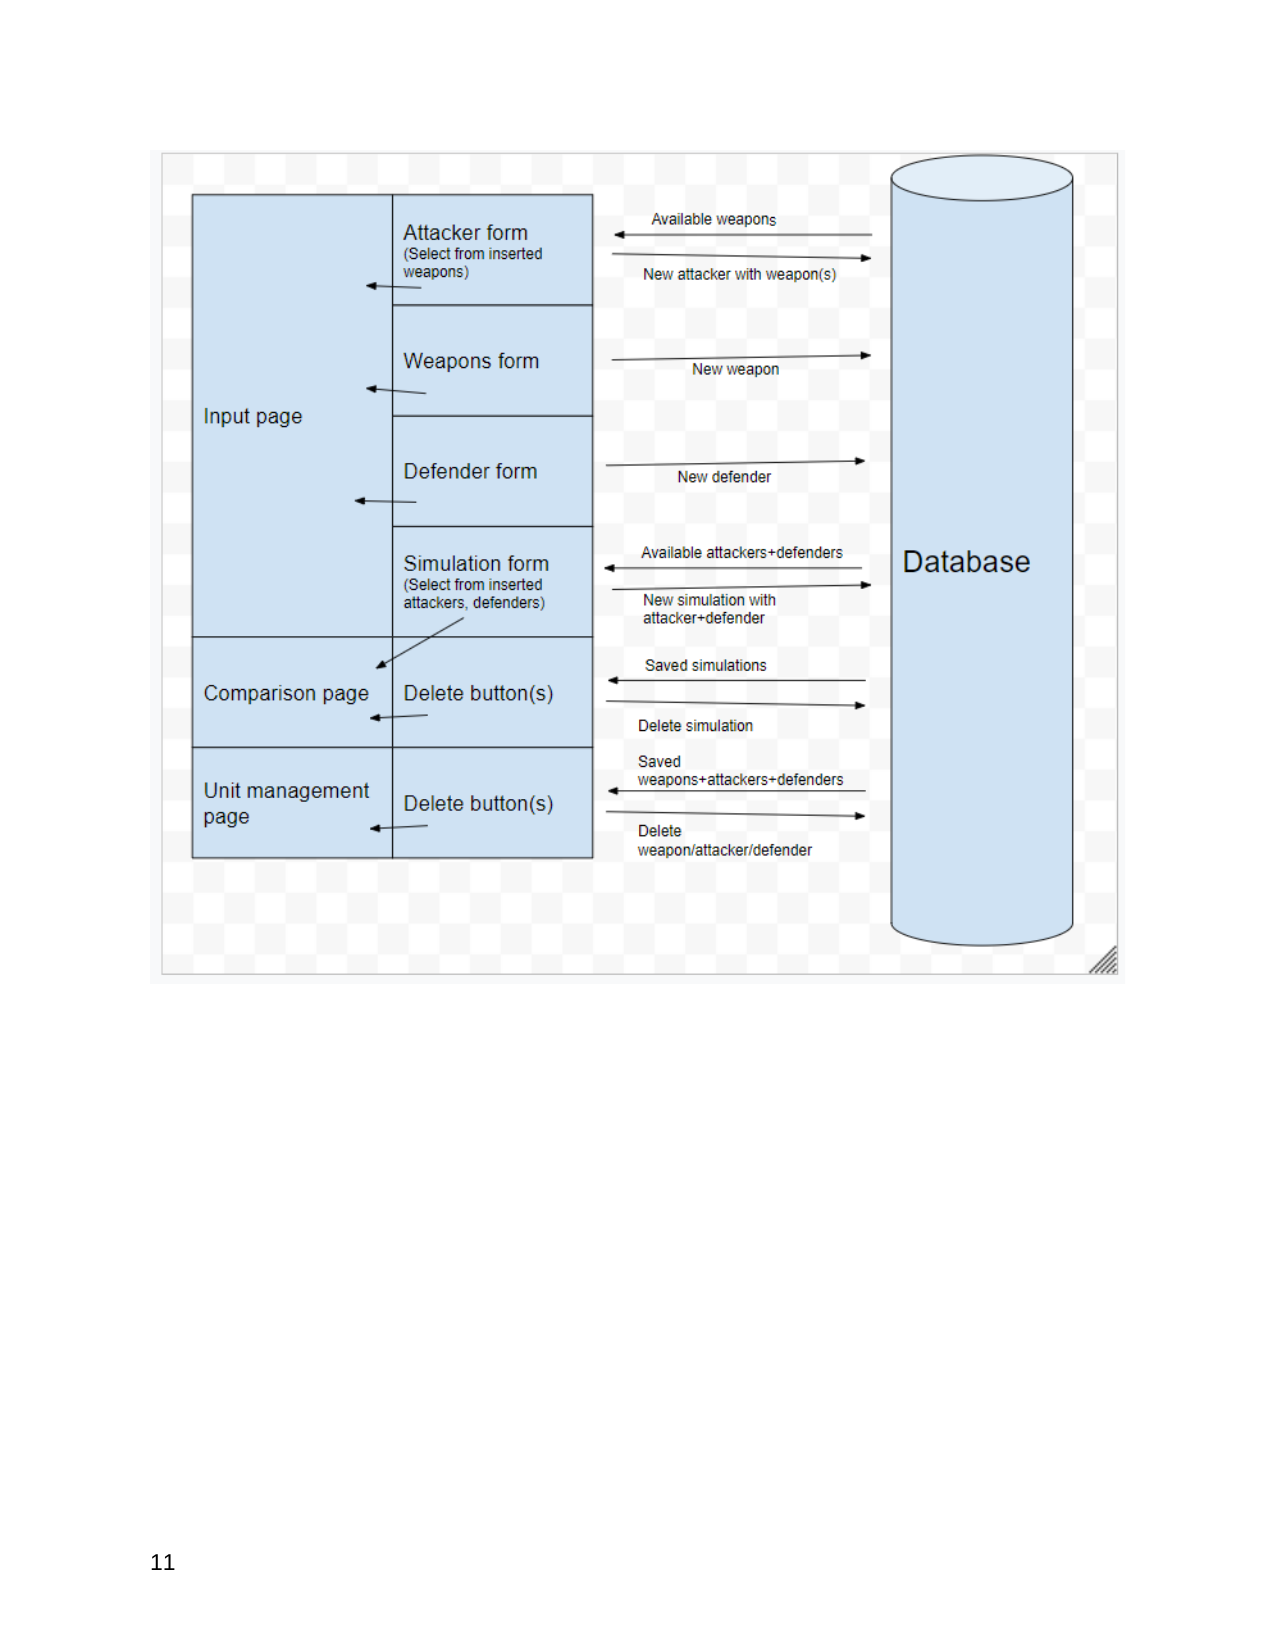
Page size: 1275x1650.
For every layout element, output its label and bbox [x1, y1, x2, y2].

picture [150, 150, 1125, 984]
